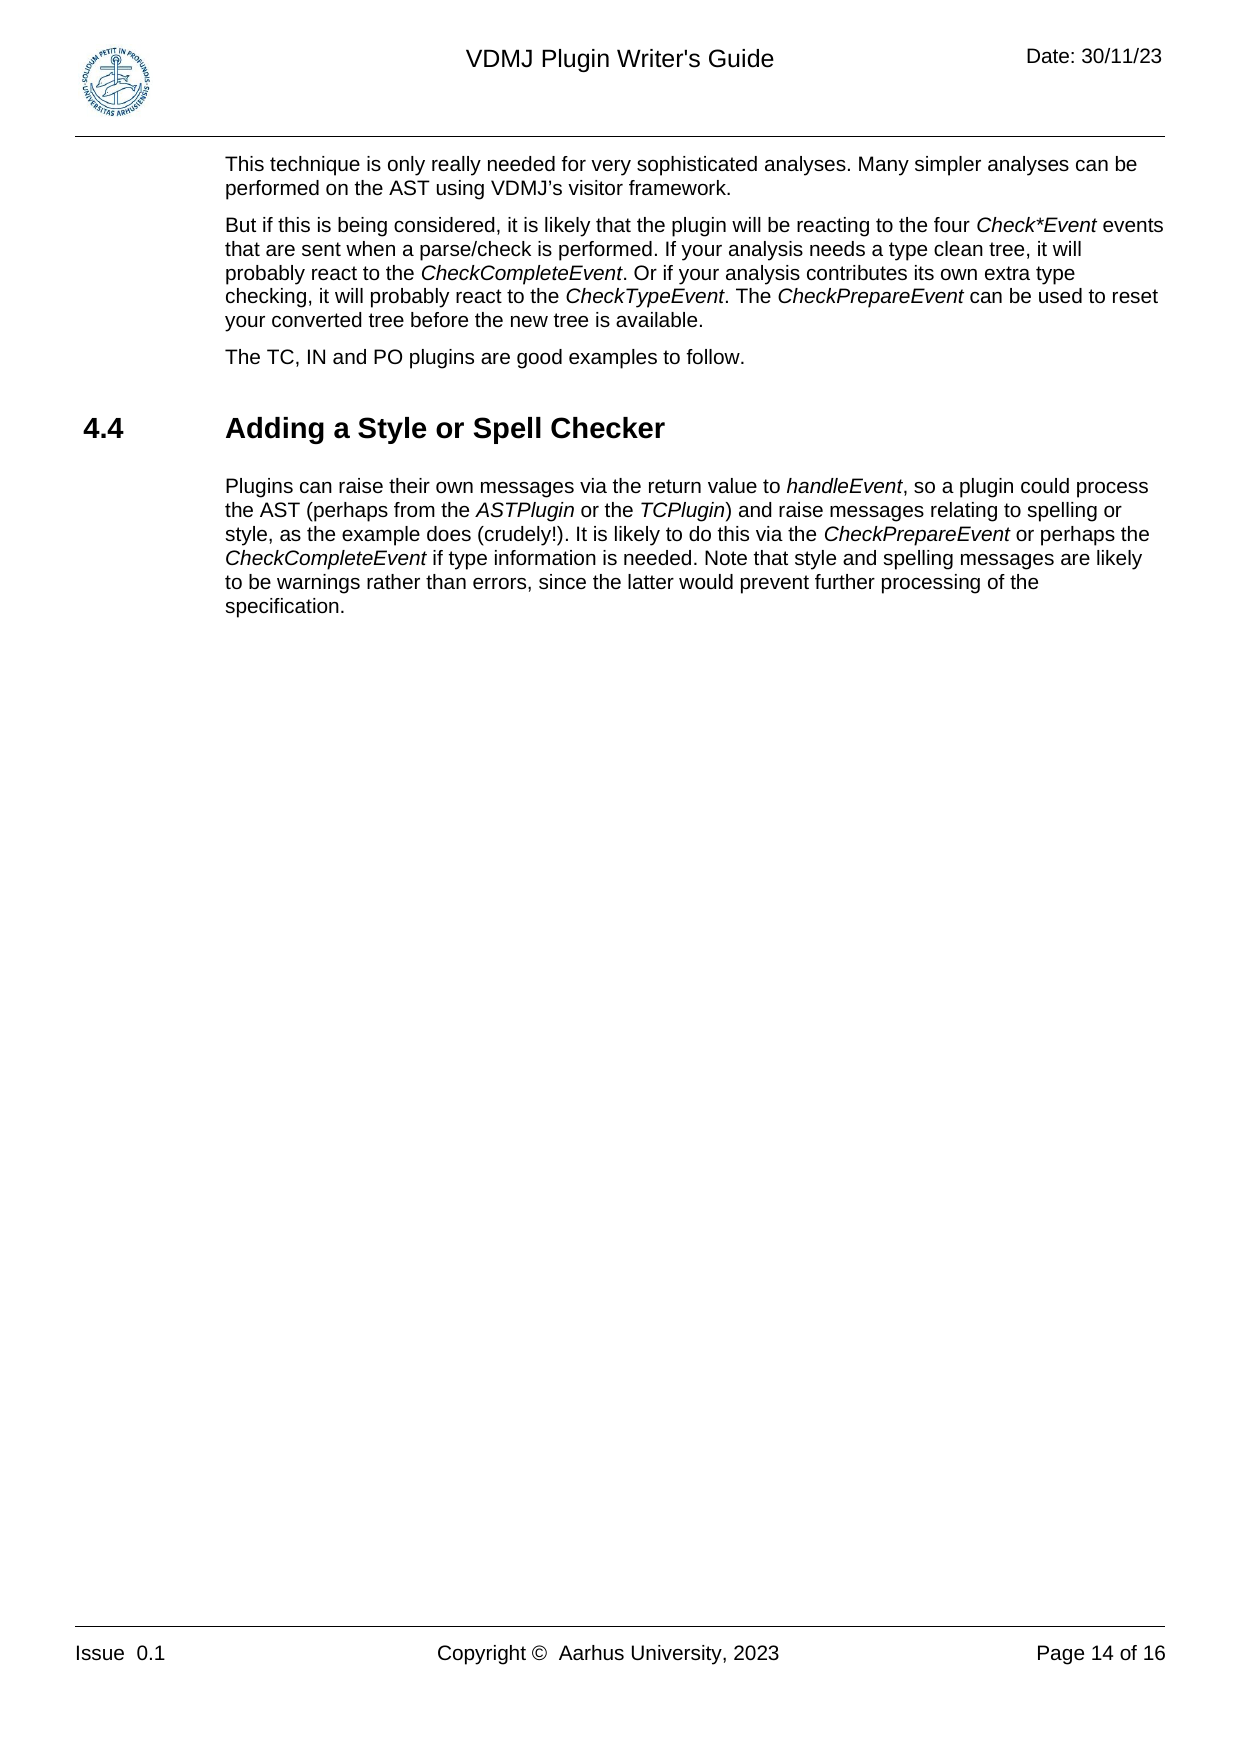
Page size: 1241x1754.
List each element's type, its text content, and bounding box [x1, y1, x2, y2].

text But if this is being considered, it is likely that the plugin will be reacting to the four Check*Event events that are sent when a parse/check is performed. If your analysis needs a type clean tree, it will probably react to the CheckCompleteEvent. Or if your analysis contributes its own extra type checking, it will probably react to the CheckTypeEvent. The CheckPrepareEvent can be used to reset your converted tree before the new tree is available. [225, 213, 1165, 333]
text The TC, IN and PO plugins are good examples to follow. [225, 345, 1165, 369]
text This technique is only really needed for very sophisticated analyses. Many simpler analyses can be performed on the AST using VDMJ’s visitor framework. [225, 152, 1165, 200]
picture [78, 44, 153, 120]
subtitle Adding a Style or Spell Checker [75, 412, 1165, 444]
text Plugins can raise their own messages via the return value to handleEvent, so a plugin could process the AST (perhaps from the ASTPlugin or the TCPlugin) and raise messages relating to spelling or style, as the example does (crudely!). It is likely to do this via the CheckPrepareEvent or perhaps the CheckCompleteEvent if type information is needed. Note that style and spelling messages are likely to be warnings rather than errors, since the latter would prevent further processing of the specification. [225, 474, 1165, 618]
